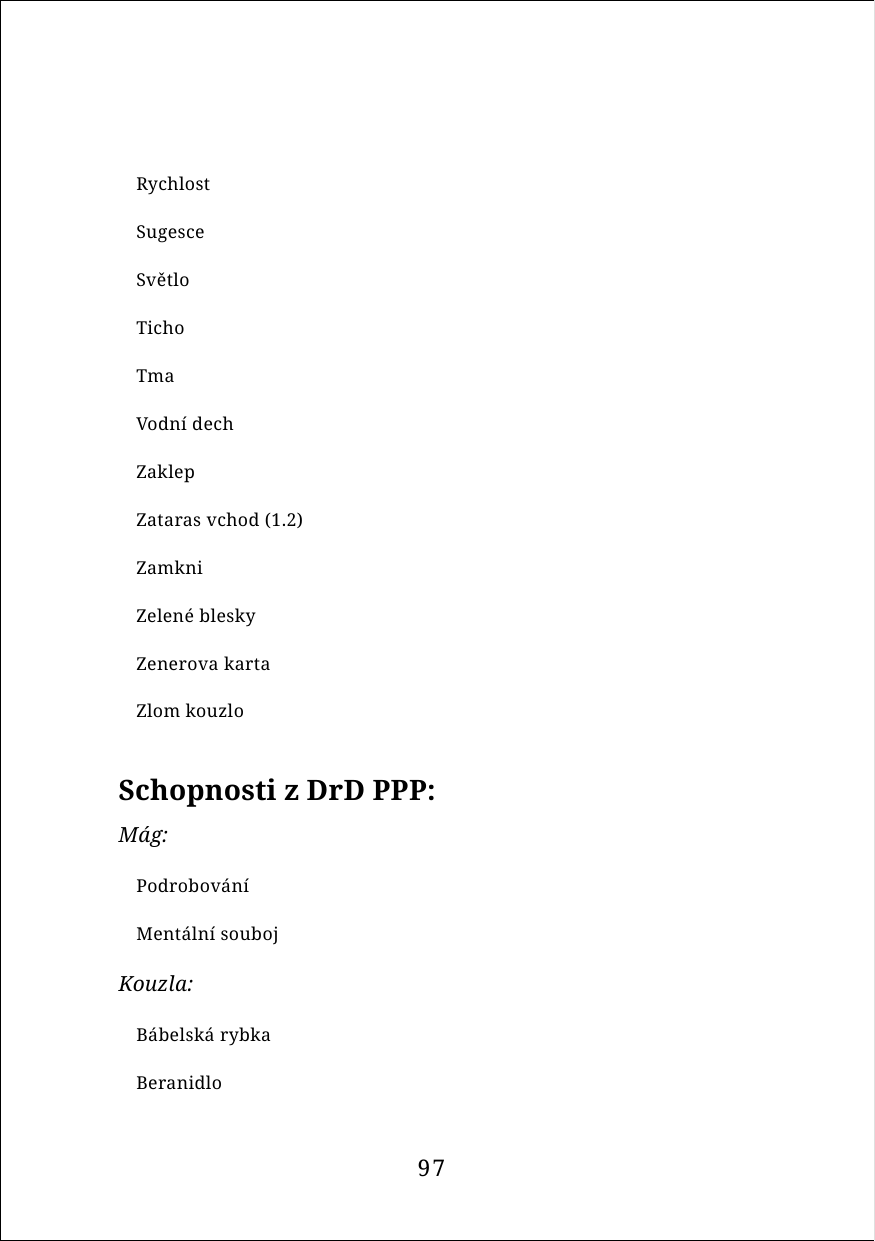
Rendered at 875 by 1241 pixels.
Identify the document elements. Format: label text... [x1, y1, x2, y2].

text Beranidlo [136, 1071, 756, 1095]
text Mentální souboj [136, 922, 756, 946]
text Zaklep [136, 459, 756, 483]
text Bábelská rybka [136, 1023, 756, 1047]
text Mág: [118, 821, 756, 849]
text Rychlost [136, 172, 756, 196]
text Vodní dech [136, 411, 756, 436]
text Kouzla: [118, 969, 756, 998]
text Světlo [136, 268, 756, 292]
text Zataras vchod (1.2) [136, 507, 756, 531]
text Zelené blesky [136, 603, 756, 627]
subtitle Schopnosti z DrD PPP: [118, 770, 756, 809]
text Zenerova karta [136, 651, 756, 675]
text Sugesce [136, 220, 756, 244]
text Ticho [136, 316, 756, 340]
text Tma [136, 363, 756, 388]
text Zlom kouzlo [136, 699, 756, 723]
text Zamkni [136, 555, 756, 579]
text Podrobování [136, 874, 756, 898]
